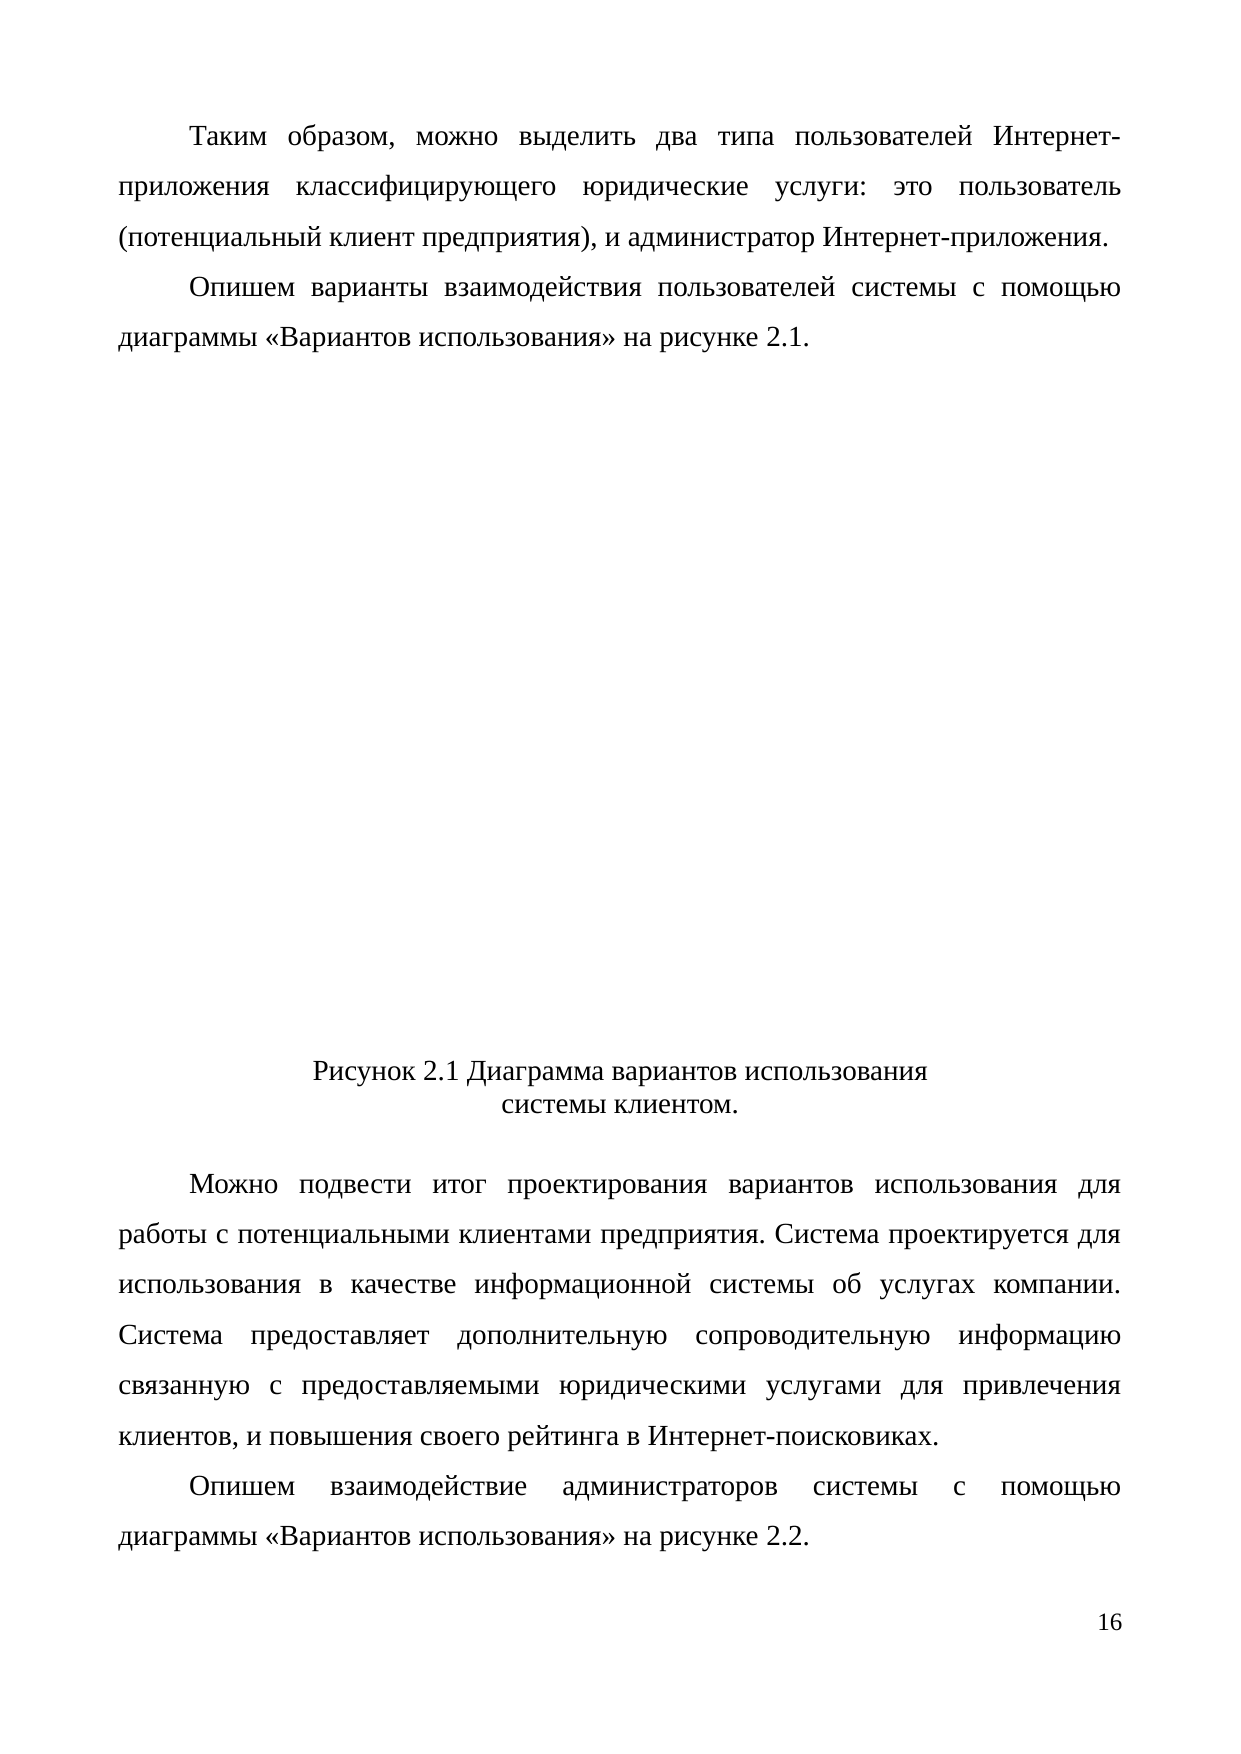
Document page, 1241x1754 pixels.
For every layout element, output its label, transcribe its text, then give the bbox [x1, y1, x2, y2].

text Опишем взаимодействие администраторов системы с помощью диаграммы «Вариантов использования» на рисунке 2.2. [118, 1468, 1122, 1552]
text Рисунок 2.1 Диаграмма вариантов использования системы клиентом. [296, 412, 944, 1120]
text Таким образом, можно выделить два типа пользователей Интернет-приложения классифицирующего юридические услуги: это пользователь (потенциальный клиент предприятия), и администратор Интернет-приложения. [118, 118, 1122, 252]
text [296, 399, 944, 412]
text Можно подвести итог проектирования вариантов использования для работы с потенциальными клиентами предприятия. Система проектируется для использования в качестве информационной системы об услугах компании. Система предоставляет дополнительную сопроводительную информацию связанную с предоставляемыми юридическими услугами для привлечения клиентов, и повышения своего рейтинга в Интернет-поисковиках. [118, 370, 1122, 1451]
text Опишем варианты взаимодействия пользователей системы с помощью диаграммы «Вариантов использования» на рисунке 2.1. [118, 269, 1122, 353]
